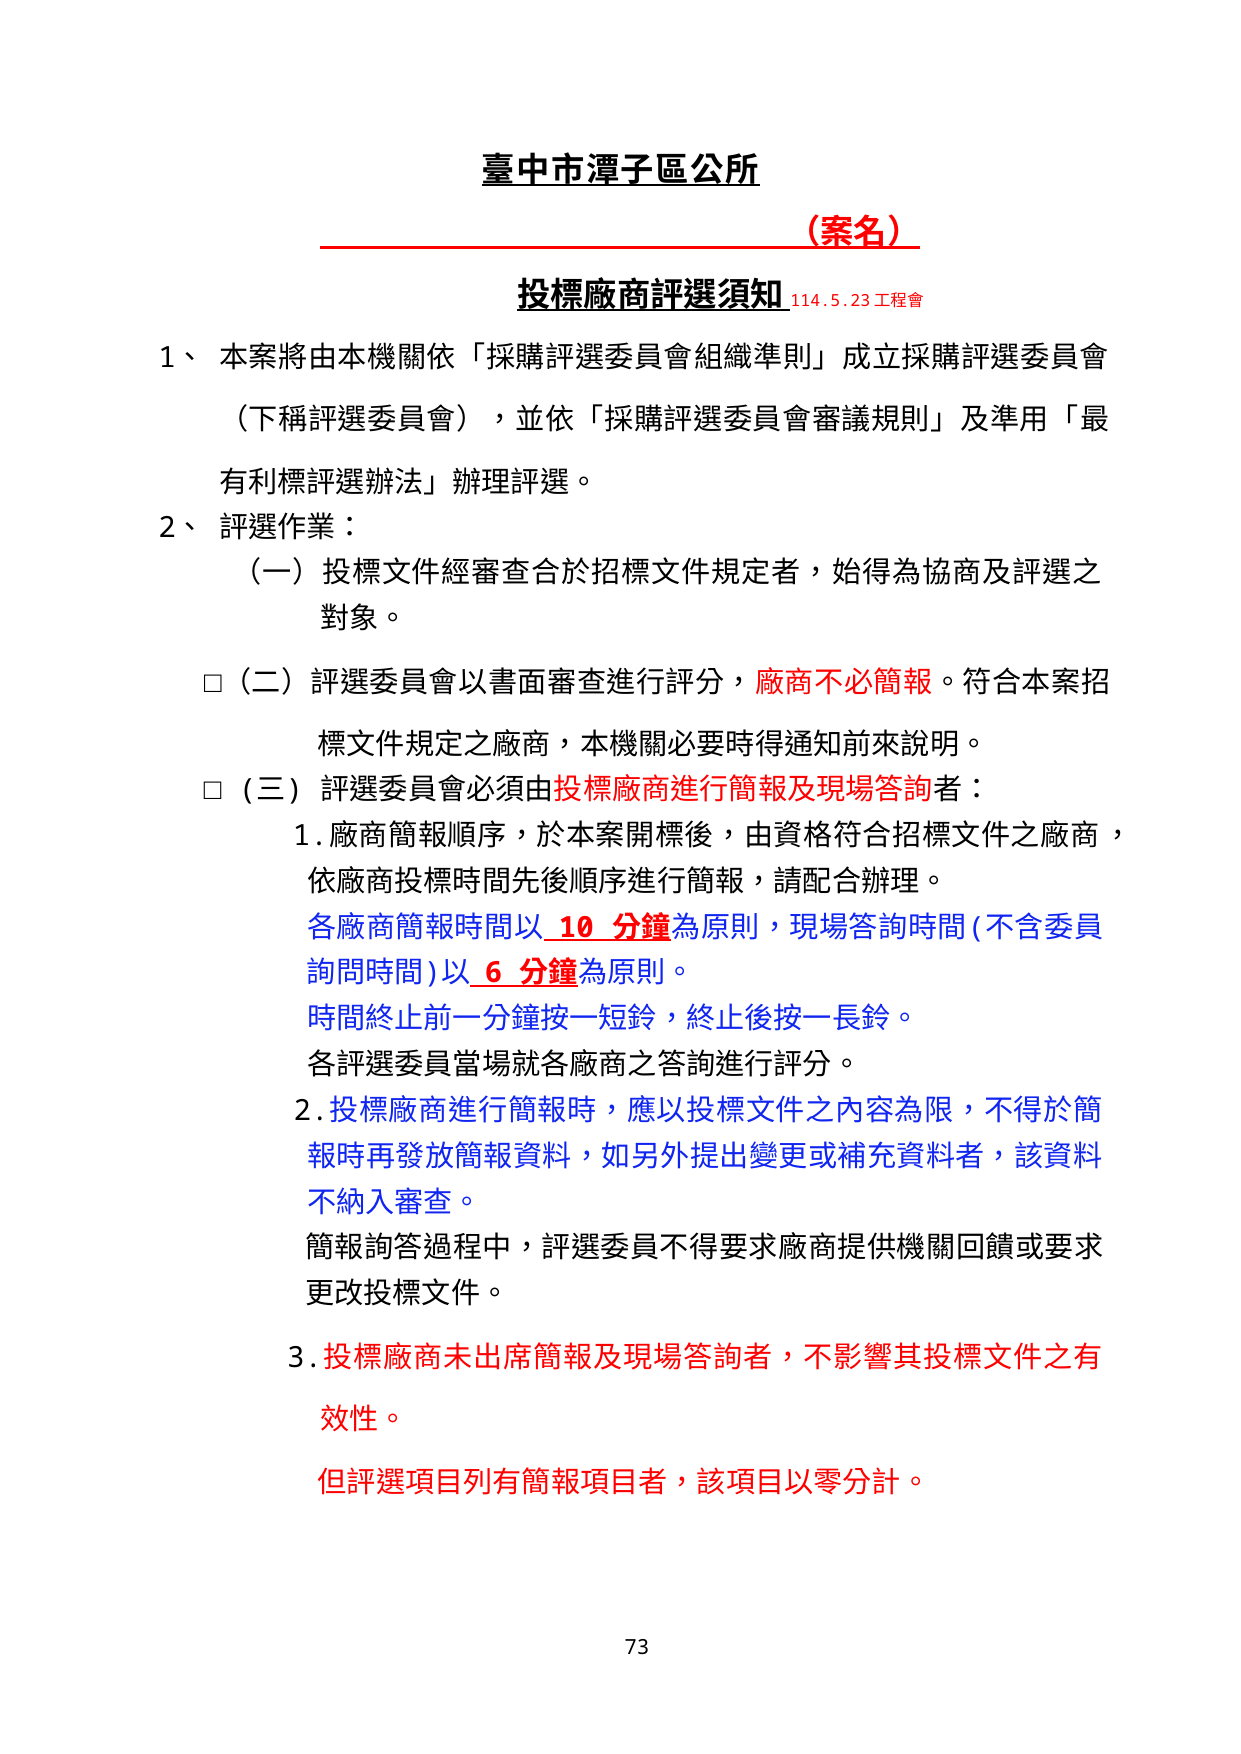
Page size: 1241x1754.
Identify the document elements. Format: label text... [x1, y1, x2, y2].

text （案名） [130, 188, 1110, 250]
text 但評選項目列有簡報項目者，該項目以零分計。 [142, 1438, 1103, 1500]
list 評選作業： [158, 500, 1110, 546]
text 時間終止前一分鐘按一短鈴，終止後按一長鈴。 [307, 992, 1103, 1038]
text 臺中市潭子區公所 [130, 125, 1110, 188]
text 簡報詢答過程中，評選委員不得要求廠商提供機關回饋或要求更改投標文件。 [305, 1221, 1103, 1313]
text □（二）評選委員會以書面審查進行評分，廠商不必簡報。符合本案招標文件規定之廠商，本機關必要時得通知前來說明。 [204, 638, 1110, 763]
text □ (三) 評選委員會必須由投標廠商進行簡報及現場答詢者： [204, 763, 1103, 809]
list 本案將由本機關依「採購評選委員會組織準則」成立採購評選委員會（下稱評選委員會），並依「採購評選委員會審議規則」及準用「最有利標評選辦法」辦理評選。 [158, 313, 1110, 500]
text 3.投標廠商未出席簡報及現場答詢者，不影響其投標文件之有效性。 [232, 1313, 1103, 1438]
text 各評選委員當場就各廠商之答詢進行評分。 [307, 1038, 1103, 1084]
text 2.投標廠商進行簡報時，應以投標文件之內容為限，不得於簡報時再發放簡報資料，如另外提出變更或補充資料者，該資料不納入審查。 [185, 1084, 1103, 1221]
text （一）投標文件經審查合於招標文件規定者，始得為協商及評選之對象。 [232, 546, 1103, 638]
text 投標廠商評選須知114.5.23工程會 [130, 250, 1110, 313]
text 各廠商簡報時間以 10 分鐘為原則，現場答詢時間(不含委員詢問時間)以 6 分鐘為原則。 [307, 900, 1103, 992]
text 1.廠商簡報順序，於本案開標後，由資格符合招標文件之廠商，依廠商投標時間先後順序進行簡報，請配合辦理。 [185, 809, 1103, 900]
